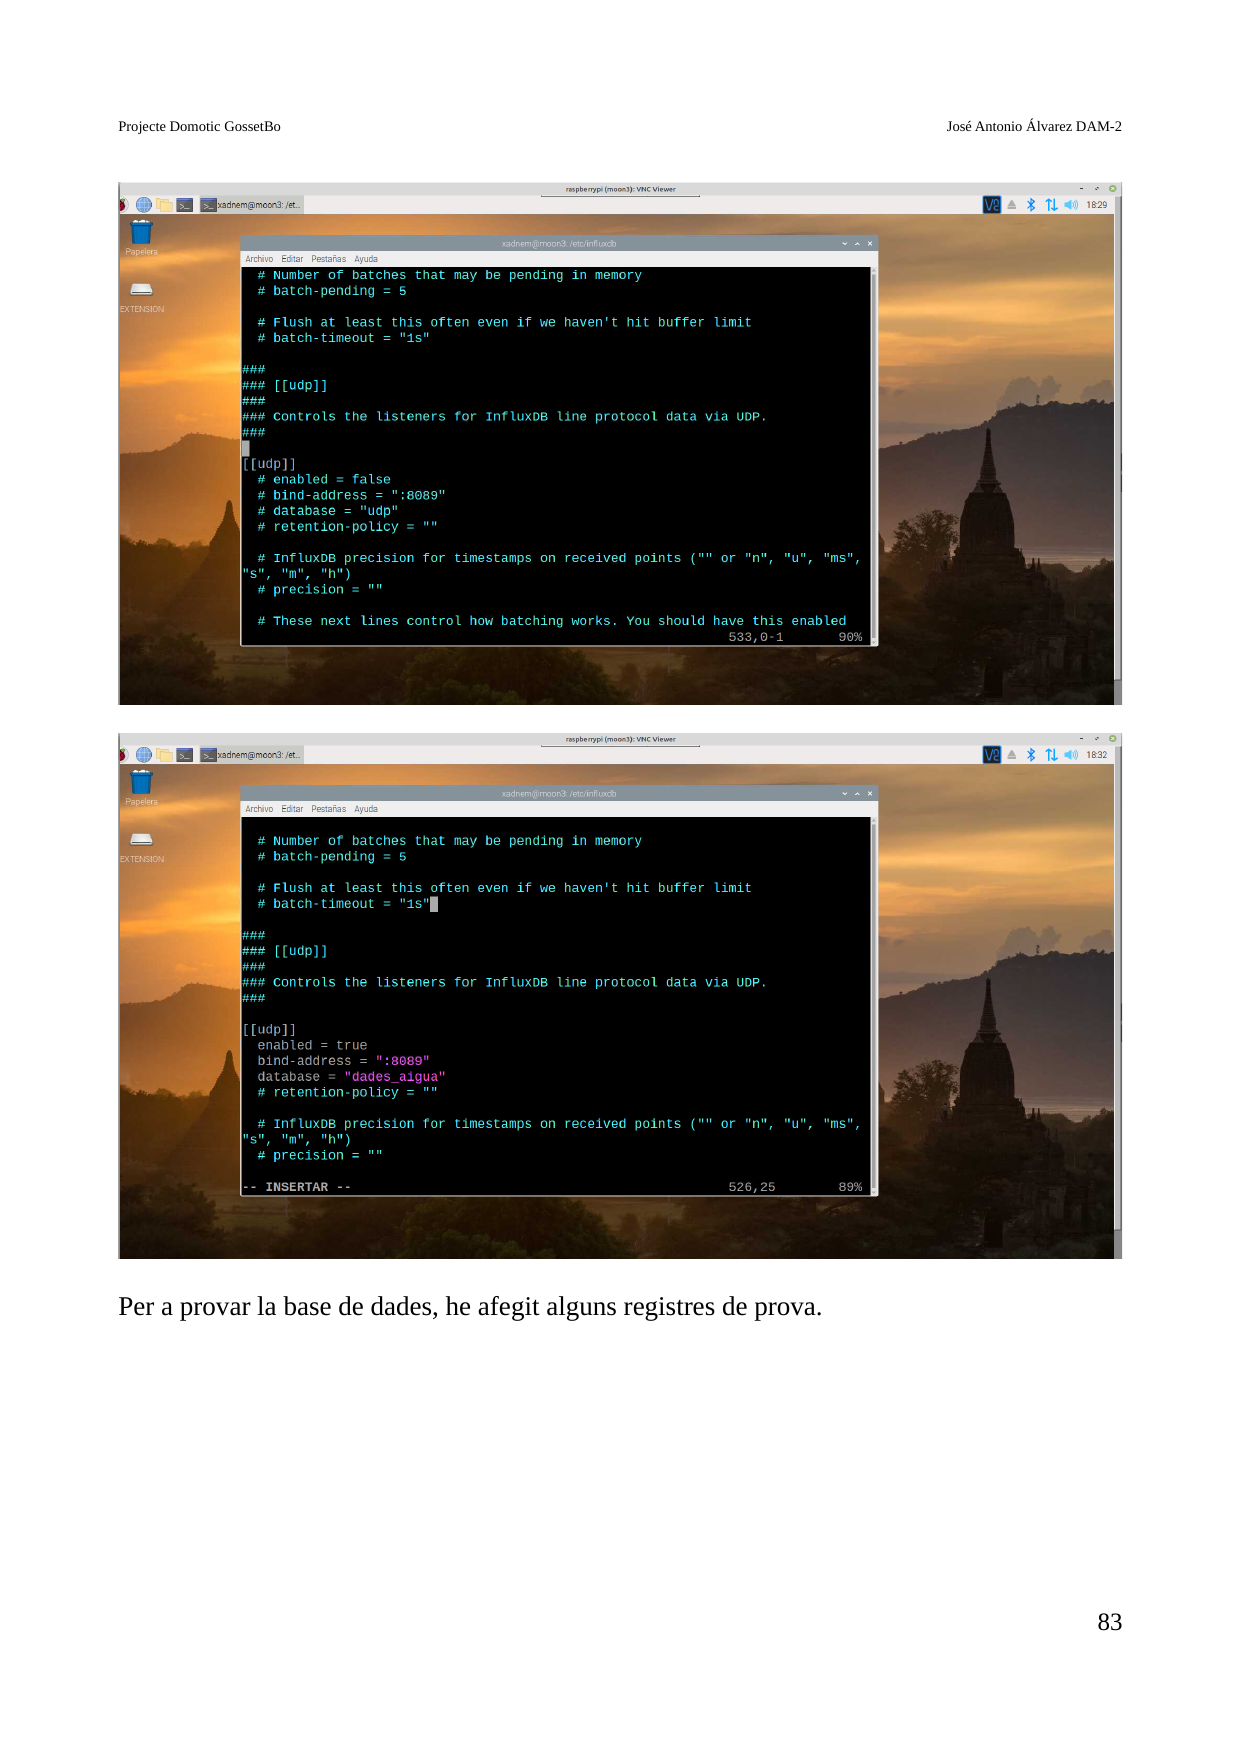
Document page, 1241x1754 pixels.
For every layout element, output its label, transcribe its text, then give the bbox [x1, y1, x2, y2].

picture [118, 733, 1123, 1259]
picture [118, 182, 1123, 705]
text Per a provar la base de dades, he afegit alguns registres de prova. [118, 1289, 1122, 1321]
